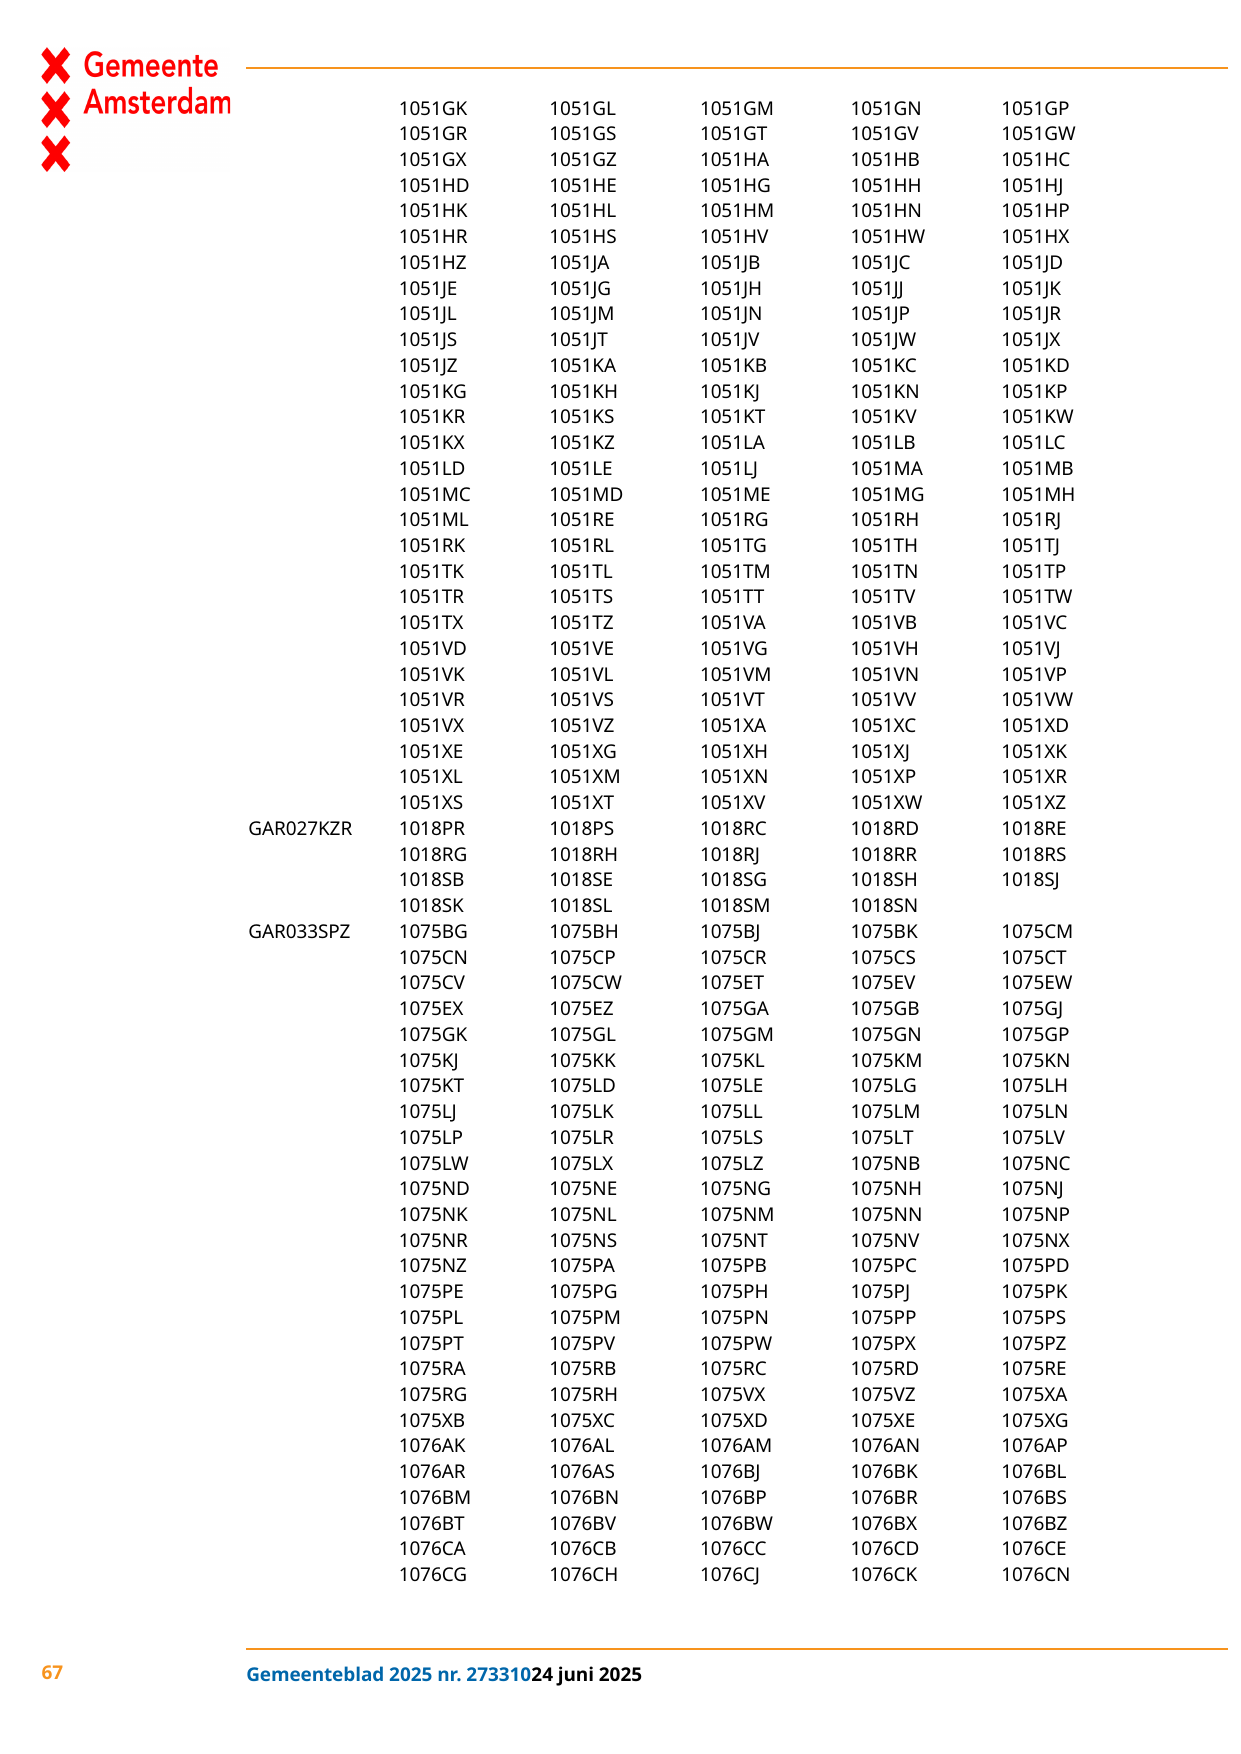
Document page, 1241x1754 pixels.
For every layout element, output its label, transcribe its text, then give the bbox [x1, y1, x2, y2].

table_cell [248, 172, 398, 198]
table_cell 1075XB [399, 1407, 549, 1433]
table_cell 1075KN [1001, 1047, 1152, 1072]
table_cell 1018SM [700, 893, 850, 918]
table_cell [248, 1536, 398, 1561]
table_cell [248, 301, 398, 326]
table_cell 1051HW [850, 224, 1001, 249]
table_cell [248, 1124, 398, 1150]
table_cell 1051TP [1001, 558, 1152, 584]
table_cell 1051VD [399, 635, 549, 661]
table_cell 1051XJ [850, 738, 1001, 764]
table_cell 1075GJ [1001, 995, 1152, 1021]
table_cell [248, 1561, 398, 1587]
table_cell [248, 841, 398, 867]
table_cell 1051GZ [549, 146, 700, 172]
table_cell 1075BK [850, 918, 1001, 944]
table_cell 1075LT [850, 1124, 1001, 1150]
table_cell 1051VJ [1001, 635, 1152, 661]
table_cell 1076CG [399, 1561, 549, 1587]
table_cell 1076AM [700, 1433, 850, 1458]
table_cell 1075CT [1001, 944, 1152, 969]
table_cell 1075LX [549, 1150, 700, 1175]
table_cell 1051TM [700, 558, 850, 584]
table_cell [248, 893, 398, 918]
table_cell 1051HD [399, 172, 549, 198]
table_cell [248, 95, 398, 121]
table_cell 1051GL [549, 95, 700, 121]
table_cell 1051RK [399, 532, 549, 558]
table_cell 1018SJ [1001, 867, 1152, 892]
table_cell 1051RL [549, 532, 700, 558]
table_cell 1051HP [1001, 198, 1152, 223]
table_cell [248, 790, 398, 815]
table_cell 1051HV [700, 224, 850, 249]
table_cell 1075GK [399, 1021, 549, 1047]
table_cell 1075XE [850, 1407, 1001, 1433]
table_cell 1075PM [549, 1304, 700, 1330]
table_cell 1051JC [850, 249, 1001, 275]
table_cell 1075PV [549, 1330, 700, 1356]
table_cell 1051GX [399, 146, 549, 172]
table_cell 1075LP [399, 1124, 549, 1150]
table_cell 1018SN [850, 893, 1001, 918]
table_cell 1051VA [700, 609, 850, 635]
table_cell 1075NS [549, 1227, 700, 1253]
table_cell 1051RG [700, 506, 850, 532]
table_cell 1051HN [850, 198, 1001, 223]
table_cell [248, 1201, 398, 1227]
table_cell 1018RD [850, 815, 1001, 841]
table_cell 1051HG [700, 172, 850, 198]
table_cell 1051JJ [850, 275, 1001, 301]
table_cell 1075EV [850, 970, 1001, 995]
table_cell 1076CD [850, 1536, 1001, 1561]
table_cell 1075PB [700, 1253, 850, 1278]
table_cell [248, 146, 398, 172]
table_cell 1051XD [1001, 712, 1152, 738]
table_cell 1051GT [700, 121, 850, 146]
table_cell 1075BG [399, 918, 549, 944]
table_cell 1051KV [850, 404, 1001, 429]
table_cell 1051VB [850, 609, 1001, 635]
table_cell 1075NP [1001, 1201, 1152, 1227]
table_cell 1051VN [850, 661, 1001, 687]
table_cell [248, 481, 398, 506]
table_cell [248, 378, 398, 403]
table_cell [248, 764, 398, 789]
table_cell 1075PS [1001, 1304, 1152, 1330]
table_cell 1075RE [1001, 1356, 1152, 1381]
table_cell 1018RC [700, 815, 850, 841]
table_cell 1051XZ [1001, 790, 1152, 815]
table_cell 1075NJ [1001, 1175, 1152, 1201]
table_cell [248, 1330, 398, 1356]
table_cell 1075PZ [1001, 1330, 1152, 1356]
table_cell 1051LJ [700, 455, 850, 481]
table_cell 1051HZ [399, 249, 549, 275]
table_cell 1075GL [549, 1021, 700, 1047]
table_cell 1075LJ [399, 1098, 549, 1124]
table_cell 1051KW [1001, 404, 1152, 429]
table_cell 1051XL [399, 764, 549, 789]
table_cell 1075NE [549, 1175, 700, 1201]
table_cell 1051XN [700, 764, 850, 789]
table_cell 1018SL [549, 893, 700, 918]
table_cell 1051HB [850, 146, 1001, 172]
table_cell 1075PX [850, 1330, 1001, 1356]
table_cell 1051JW [850, 326, 1001, 352]
table_cell 1076BW [700, 1510, 850, 1536]
table_cell [248, 121, 398, 146]
table_cell 1076BT [399, 1510, 549, 1536]
table_cell 1051GM [700, 95, 850, 121]
table_cell 1051KR [399, 404, 549, 429]
table_cell 1075PL [399, 1304, 549, 1330]
table_cell 1075ND [399, 1175, 549, 1201]
table_cell 1075LE [700, 1073, 850, 1098]
table_cell [248, 1356, 398, 1381]
table_cell [248, 995, 398, 1021]
table_cell [248, 249, 398, 275]
table_cell 1051LD [399, 455, 549, 481]
table_cell 1051JR [1001, 301, 1152, 326]
table_cell 1051VR [399, 687, 549, 712]
table_cell 1075CV [399, 970, 549, 995]
table_cell 1051VV [850, 687, 1001, 712]
table_cell [248, 1381, 398, 1407]
table_cell 1051VM [700, 661, 850, 687]
table_cell 1075LS [700, 1124, 850, 1150]
table_cell [248, 687, 398, 712]
table_cell 1051XM [549, 764, 700, 789]
table_cell 1051JN [700, 301, 850, 326]
table_cell 1018RS [1001, 841, 1152, 867]
table_cell 1051MC [399, 481, 549, 506]
table_cell 1051HX [1001, 224, 1152, 249]
table_cell 1051TL [549, 558, 700, 584]
table_cell 1051JS [399, 326, 549, 352]
table_cell 1051XC [850, 712, 1001, 738]
table_cell 1076CN [1001, 1561, 1152, 1587]
table_cell 1018SG [700, 867, 850, 892]
table_cell 1075NT [700, 1227, 850, 1253]
table_cell 1076BP [700, 1484, 850, 1510]
table_cell 1051HL [549, 198, 700, 223]
table_cell 1076BV [549, 1510, 700, 1536]
table_cell 1075NZ [399, 1253, 549, 1278]
table_cell 1051JM [549, 301, 700, 326]
table_cell 1051KJ [700, 378, 850, 403]
table_cell 1051HC [1001, 146, 1152, 172]
table_cell [248, 455, 398, 481]
table_cell 1076BR [850, 1484, 1001, 1510]
table_cell 1051KD [1001, 352, 1152, 378]
table_cell 1051TH [850, 532, 1001, 558]
table_cell 1075LN [1001, 1098, 1152, 1124]
table_cell 1051GN [850, 95, 1001, 121]
table_cell 1075LM [850, 1098, 1001, 1124]
table_cell 1051TG [700, 532, 850, 558]
table_cell 1051HM [700, 198, 850, 223]
table_cell 1075RG [399, 1381, 549, 1407]
table_cell 1018PR [399, 815, 549, 841]
table_cell [248, 635, 398, 661]
table_cell 1051MA [850, 455, 1001, 481]
table_cell 1051TT [700, 584, 850, 609]
table_cell 1051XH [700, 738, 850, 764]
table_cell 1075CN [399, 944, 549, 969]
table_cell 1075LR [549, 1124, 700, 1150]
table_cell 1075PD [1001, 1253, 1152, 1278]
table_cell 1051LC [1001, 429, 1152, 455]
table_cell 1051KA [549, 352, 700, 378]
table_cell 1075CM [1001, 918, 1152, 944]
table_cell 1051VW [1001, 687, 1152, 712]
table_cell 1075PA [549, 1253, 700, 1278]
table_cell 1075KL [700, 1047, 850, 1072]
table_cell 1051RH [850, 506, 1001, 532]
table_cell 1075RB [549, 1356, 700, 1381]
table_cell 1051GS [549, 121, 700, 146]
table_cell 1051TR [399, 584, 549, 609]
table_cell [248, 1098, 398, 1124]
table_cell 1051HH [850, 172, 1001, 198]
table_cell 1075XG [1001, 1407, 1152, 1433]
table_cell 1075XD [700, 1407, 850, 1433]
table_cell 1075LL [700, 1098, 850, 1124]
table_cell 1076AL [549, 1433, 700, 1458]
table_cell 1051VS [549, 687, 700, 712]
table_cell [248, 1433, 398, 1458]
picture [41, 47, 231, 172]
table_cell 1075CW [549, 970, 700, 995]
table_cell 1051VH [850, 635, 1001, 661]
table_cell 1051JL [399, 301, 549, 326]
table_cell 1076CC [700, 1536, 850, 1561]
table_cell [248, 224, 398, 249]
table_cell 1051KS [549, 404, 700, 429]
table_cell 1075PW [700, 1330, 850, 1356]
table_cell 1075BH [549, 918, 700, 944]
table_cell 1075NV [850, 1227, 1001, 1253]
table_cell 1051TW [1001, 584, 1152, 609]
table_cell 1075XA [1001, 1381, 1152, 1407]
table_cell [248, 1021, 398, 1047]
table_cell 1051KG [399, 378, 549, 403]
table_cell 1075VX [700, 1381, 850, 1407]
table_cell 1051LB [850, 429, 1001, 455]
table_cell 1075PP [850, 1304, 1001, 1330]
table_cell 1051JV [700, 326, 850, 352]
table_cell 1051XS [399, 790, 549, 815]
table_cell [248, 532, 398, 558]
table_cell 1018SE [549, 867, 700, 892]
table_cell 1075PJ [850, 1278, 1001, 1304]
table_cell 1075EX [399, 995, 549, 1021]
table_cell 1075NG [700, 1175, 850, 1201]
table_cell 1051KX [399, 429, 549, 455]
table_cell 1075NN [850, 1201, 1001, 1227]
table_cell 1051XP [850, 764, 1001, 789]
table_cell 1075NK [399, 1201, 549, 1227]
table_cell 1018SK [399, 893, 549, 918]
table_cell [248, 944, 398, 969]
table_cell 1051JH [700, 275, 850, 301]
table_cell 1051VX [399, 712, 549, 738]
table_cell 1051RE [549, 506, 700, 532]
table_cell 1051GV [850, 121, 1001, 146]
table_cell 1051JA [549, 249, 700, 275]
table_cell 1075PT [399, 1330, 549, 1356]
table_cell 1051RJ [1001, 506, 1152, 532]
table_cell 1075GP [1001, 1021, 1152, 1047]
table_cell [248, 198, 398, 223]
table_cell [248, 326, 398, 352]
table_cell 1075LK [549, 1098, 700, 1124]
table_cell 1051JG [549, 275, 700, 301]
table_cell 1075CS [850, 944, 1001, 969]
table_cell 1051JX [1001, 326, 1152, 352]
table_cell 1075NM [700, 1201, 850, 1227]
table_cell [248, 275, 398, 301]
table_cell 1075KK [549, 1047, 700, 1072]
table_cell 1051TV [850, 584, 1001, 609]
table_cell 1076CE [1001, 1536, 1152, 1561]
table_cell 1051TK [399, 558, 549, 584]
table_cell 1051KZ [549, 429, 700, 455]
table_cell 1076AN [850, 1433, 1001, 1458]
table_cell [248, 506, 398, 532]
table_cell 1075PE [399, 1278, 549, 1304]
table_cell [248, 404, 398, 429]
table_cell 1076BK [850, 1459, 1001, 1484]
table_cell 1075LZ [700, 1150, 850, 1175]
table_cell [248, 712, 398, 738]
table_cell [248, 352, 398, 378]
table_cell 1075NL [549, 1201, 700, 1227]
table_cell 1075BJ [700, 918, 850, 944]
table_cell [248, 584, 398, 609]
table_cell [248, 661, 398, 687]
table_cell 1076AR [399, 1459, 549, 1484]
table_cell 1075NR [399, 1227, 549, 1253]
table_cell 1075RA [399, 1356, 549, 1381]
table_cell 1076CA [399, 1536, 549, 1561]
table_cell 1076BS [1001, 1484, 1152, 1510]
table_cell 1051TZ [549, 609, 700, 635]
table_cell 1018RH [549, 841, 700, 867]
table_cell 1051HR [399, 224, 549, 249]
table_cell 1076CH [549, 1561, 700, 1587]
table_cell 1018SB [399, 867, 549, 892]
table_cell 1018RE [1001, 815, 1152, 841]
table_cell 1051KT [700, 404, 850, 429]
table_cell 1075CR [700, 944, 850, 969]
table_cell 1018RJ [700, 841, 850, 867]
table_cell 1051KC [850, 352, 1001, 378]
table_cell 1075RC [700, 1356, 850, 1381]
table_cell 1051VL [549, 661, 700, 687]
table_cell [248, 738, 398, 764]
table_cell 1051XT [549, 790, 700, 815]
table_cell 1075GA [700, 995, 850, 1021]
table_cell [248, 1253, 398, 1278]
table_cell [248, 1227, 398, 1253]
table_cell 1075LD [549, 1073, 700, 1098]
table_cell 1051KN [850, 378, 1001, 403]
table_cell 1075EW [1001, 970, 1152, 995]
table_cell 1051GK [399, 95, 549, 121]
table_cell 1051MG [850, 481, 1001, 506]
table_cell 1051JD [1001, 249, 1152, 275]
table_cell 1051GW [1001, 121, 1152, 146]
table_cell 1075EZ [549, 995, 700, 1021]
table_cell 1051MD [549, 481, 700, 506]
table_cell 1075KJ [399, 1047, 549, 1072]
table_cell 1051VK [399, 661, 549, 687]
table_cell 1051XA [700, 712, 850, 738]
table_cell 1075GN [850, 1021, 1001, 1047]
table_cell 1075PH [700, 1278, 850, 1304]
table_cell 1051JK [1001, 275, 1152, 301]
table_cell [248, 429, 398, 455]
table_cell [248, 1047, 398, 1072]
table_cell 1076BN [549, 1484, 700, 1510]
table_cell 1075NX [1001, 1227, 1152, 1253]
table_cell 1051MB [1001, 455, 1152, 481]
table_cell 1076CB [549, 1536, 700, 1561]
table_cell 1075CP [549, 944, 700, 969]
table_cell 1051GR [399, 121, 549, 146]
table_cell [248, 609, 398, 635]
table_cell 1051TX [399, 609, 549, 635]
table_cell 1051JZ [399, 352, 549, 378]
table_cell 1075GB [850, 995, 1001, 1021]
table_cell 1076BJ [700, 1459, 850, 1484]
table_cell 1076CK [850, 1561, 1001, 1587]
table_cell 1051HA [700, 146, 850, 172]
table_cell 1075LH [1001, 1073, 1152, 1098]
table_cell [248, 1073, 398, 1098]
table_cell 1051JP [850, 301, 1001, 326]
table_cell 1018SH [850, 867, 1001, 892]
table_cell GAR027KZR [248, 815, 398, 841]
table_cell 1051HJ [1001, 172, 1152, 198]
table_cell 1075VZ [850, 1381, 1001, 1407]
table_cell 1018RG [399, 841, 549, 867]
table_cell 1076AP [1001, 1433, 1152, 1458]
table_cell 1051VT [700, 687, 850, 712]
table_cell [248, 1459, 398, 1484]
table_cell GAR033SPZ [248, 918, 398, 944]
table_cell 1075PG [549, 1278, 700, 1304]
table_cell 1051JE [399, 275, 549, 301]
table_cell 1075RD [850, 1356, 1001, 1381]
table_cell [248, 1484, 398, 1510]
table_cell 1051KH [549, 378, 700, 403]
table_cell 1075PC [850, 1253, 1001, 1278]
table_cell 1051XW [850, 790, 1001, 815]
table_cell 1051VP [1001, 661, 1152, 687]
table_cell 1051XG [549, 738, 700, 764]
table_cell 1051XK [1001, 738, 1152, 764]
table_cell [248, 1304, 398, 1330]
table_cell 1051HS [549, 224, 700, 249]
table_cell 1018RR [850, 841, 1001, 867]
table_cell 1075GM [700, 1021, 850, 1047]
table_cell 1075PK [1001, 1278, 1152, 1304]
table_cell 1051KP [1001, 378, 1152, 403]
table_cell 1051LA [700, 429, 850, 455]
table_cell 1075RH [549, 1381, 700, 1407]
table_cell 1051ME [700, 481, 850, 506]
table_cell [1001, 893, 1152, 918]
table_cell 1075KT [399, 1073, 549, 1098]
table_cell 1051VE [549, 635, 700, 661]
table_cell 1051JB [700, 249, 850, 275]
table_cell 1051XR [1001, 764, 1152, 789]
table_cell 1051KB [700, 352, 850, 378]
table_cell 1051TJ [1001, 532, 1152, 558]
table_cell 1051HK [399, 198, 549, 223]
table_cell 1075PN [700, 1304, 850, 1330]
table_cell [248, 1510, 398, 1536]
table_cell 1051GP [1001, 95, 1152, 121]
table_cell 1075NH [850, 1175, 1001, 1201]
table_cell [248, 970, 398, 995]
table_cell 1075LW [399, 1150, 549, 1175]
table_cell 1051VZ [549, 712, 700, 738]
table_cell 1051VC [1001, 609, 1152, 635]
table_cell [248, 558, 398, 584]
table_cell 1076CJ [700, 1561, 850, 1587]
table_cell [248, 1278, 398, 1304]
table_cell 1051XE [399, 738, 549, 764]
table_cell 1051LE [549, 455, 700, 481]
table_cell 1075LV [1001, 1124, 1152, 1150]
table_cell 1051VG [700, 635, 850, 661]
table_cell 1051ML [399, 506, 549, 532]
table_cell 1075NC [1001, 1150, 1152, 1175]
table_cell 1075LG [850, 1073, 1001, 1098]
table_cell 1076AK [399, 1433, 549, 1458]
table_cell 1076AS [549, 1459, 700, 1484]
table_cell [248, 867, 398, 892]
table_cell 1076BZ [1001, 1510, 1152, 1536]
table_cell 1075XC [549, 1407, 700, 1433]
table_cell 1051TN [850, 558, 1001, 584]
table_cell 1075NB [850, 1150, 1001, 1175]
table_cell [248, 1407, 398, 1433]
table_cell 1076BM [399, 1484, 549, 1510]
table_cell 1051XV [700, 790, 850, 815]
table_cell 1075KM [850, 1047, 1001, 1072]
table_cell 1051TS [549, 584, 700, 609]
table_cell 1076BX [850, 1510, 1001, 1536]
table_cell 1051JT [549, 326, 700, 352]
table_cell [248, 1175, 398, 1201]
table_cell 1051HE [549, 172, 700, 198]
table_cell 1051MH [1001, 481, 1152, 506]
table_cell 1076BL [1001, 1459, 1152, 1484]
table_cell 1018PS [549, 815, 700, 841]
table_cell 1075ET [700, 970, 850, 995]
table_cell [248, 1150, 398, 1175]
